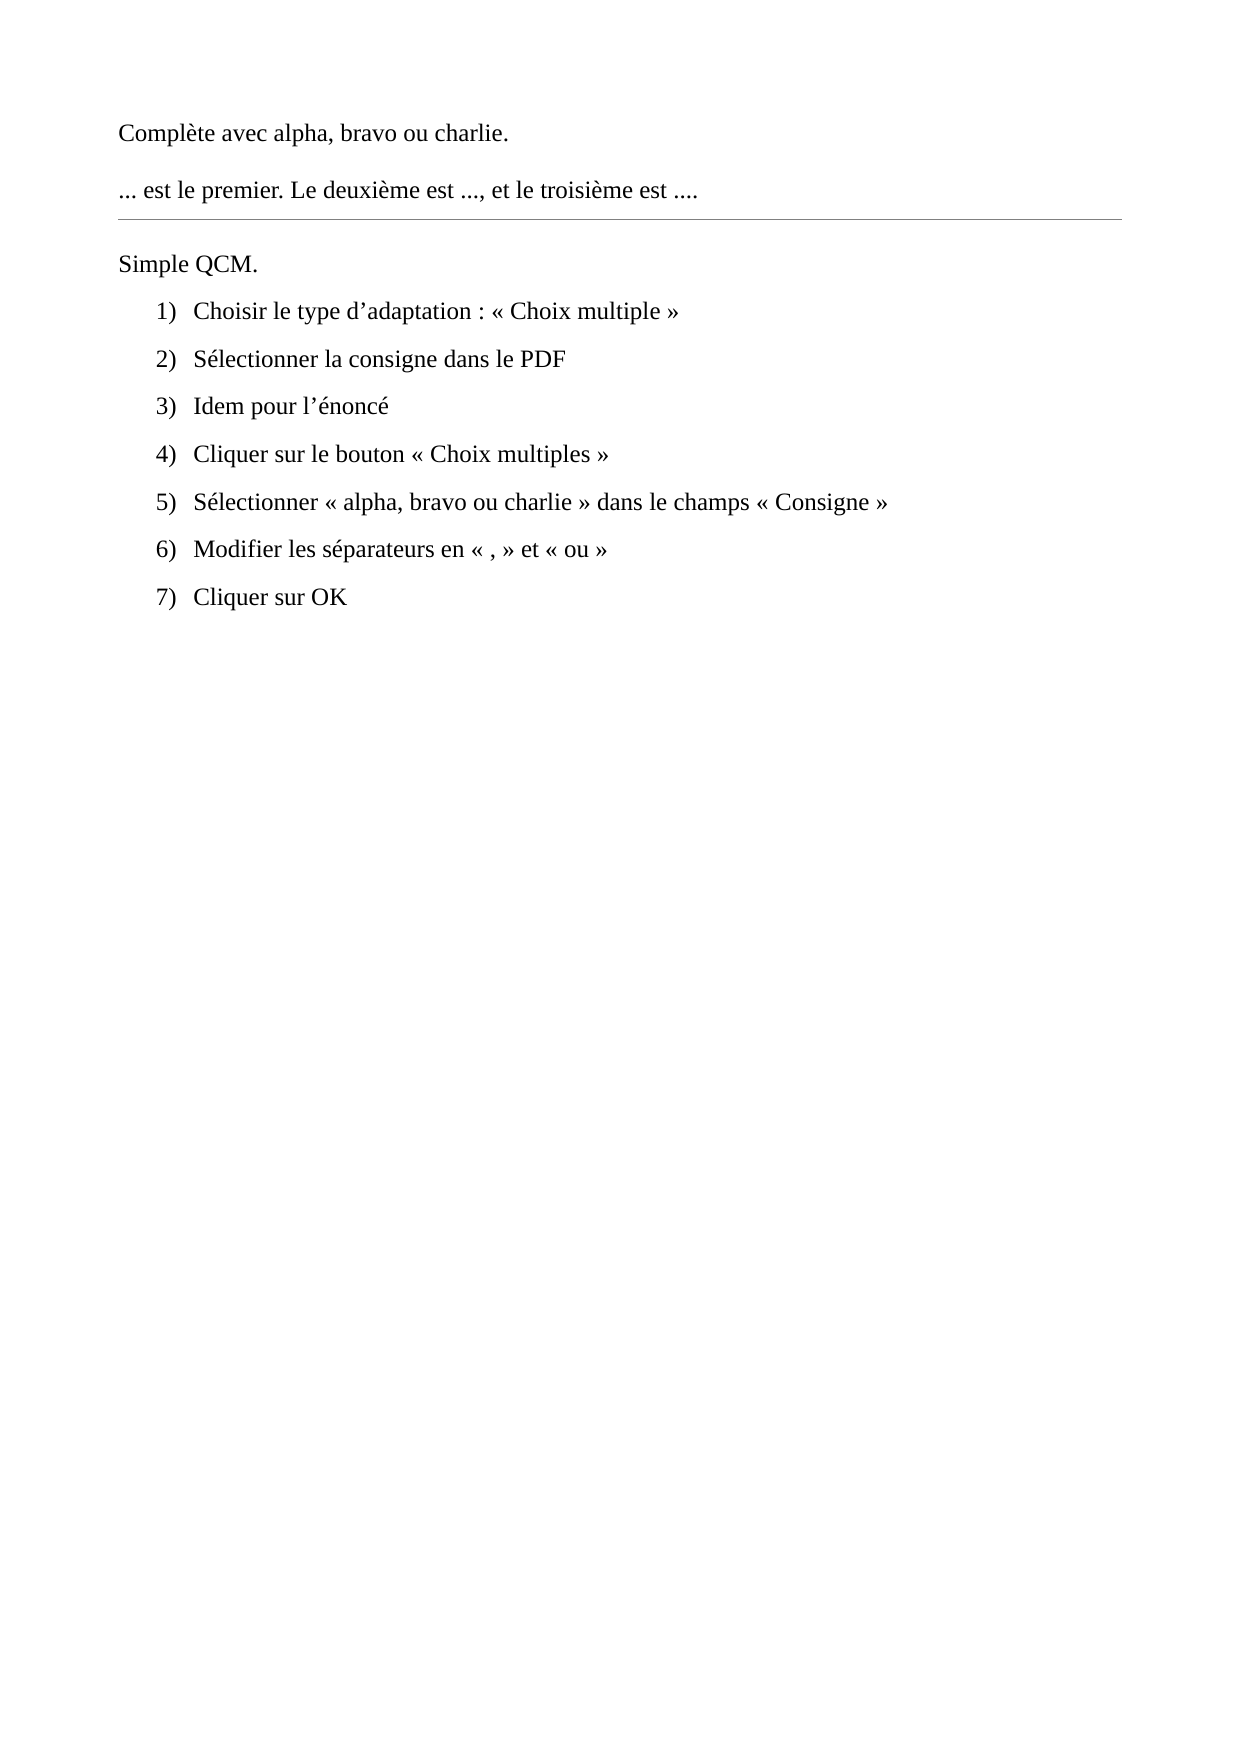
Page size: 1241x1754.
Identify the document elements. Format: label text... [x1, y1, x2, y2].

list Cliquer sur OK [156, 582, 1122, 611]
list Sélectionner « alpha, bravo ou charlie » dans le champs « Consigne » [156, 487, 1122, 515]
text ... est le premier. Le deuxième est ..., et le troisième est .... [118, 176, 1122, 204]
text Complète avec alpha, bravo ou charlie. [118, 118, 1122, 147]
list Choisir le type d’adaptation : « Choix multiple » [156, 296, 1122, 325]
list Sélectionner la consigne dans le PDF [156, 344, 1122, 373]
text Simple QCM. [118, 249, 1122, 277]
list Cliquer sur le bouton « Choix multiples » [156, 439, 1122, 468]
list Modifier les séparateurs en « , » et « ou » [156, 534, 1122, 563]
list Idem pour l’énoncé [156, 391, 1122, 420]
